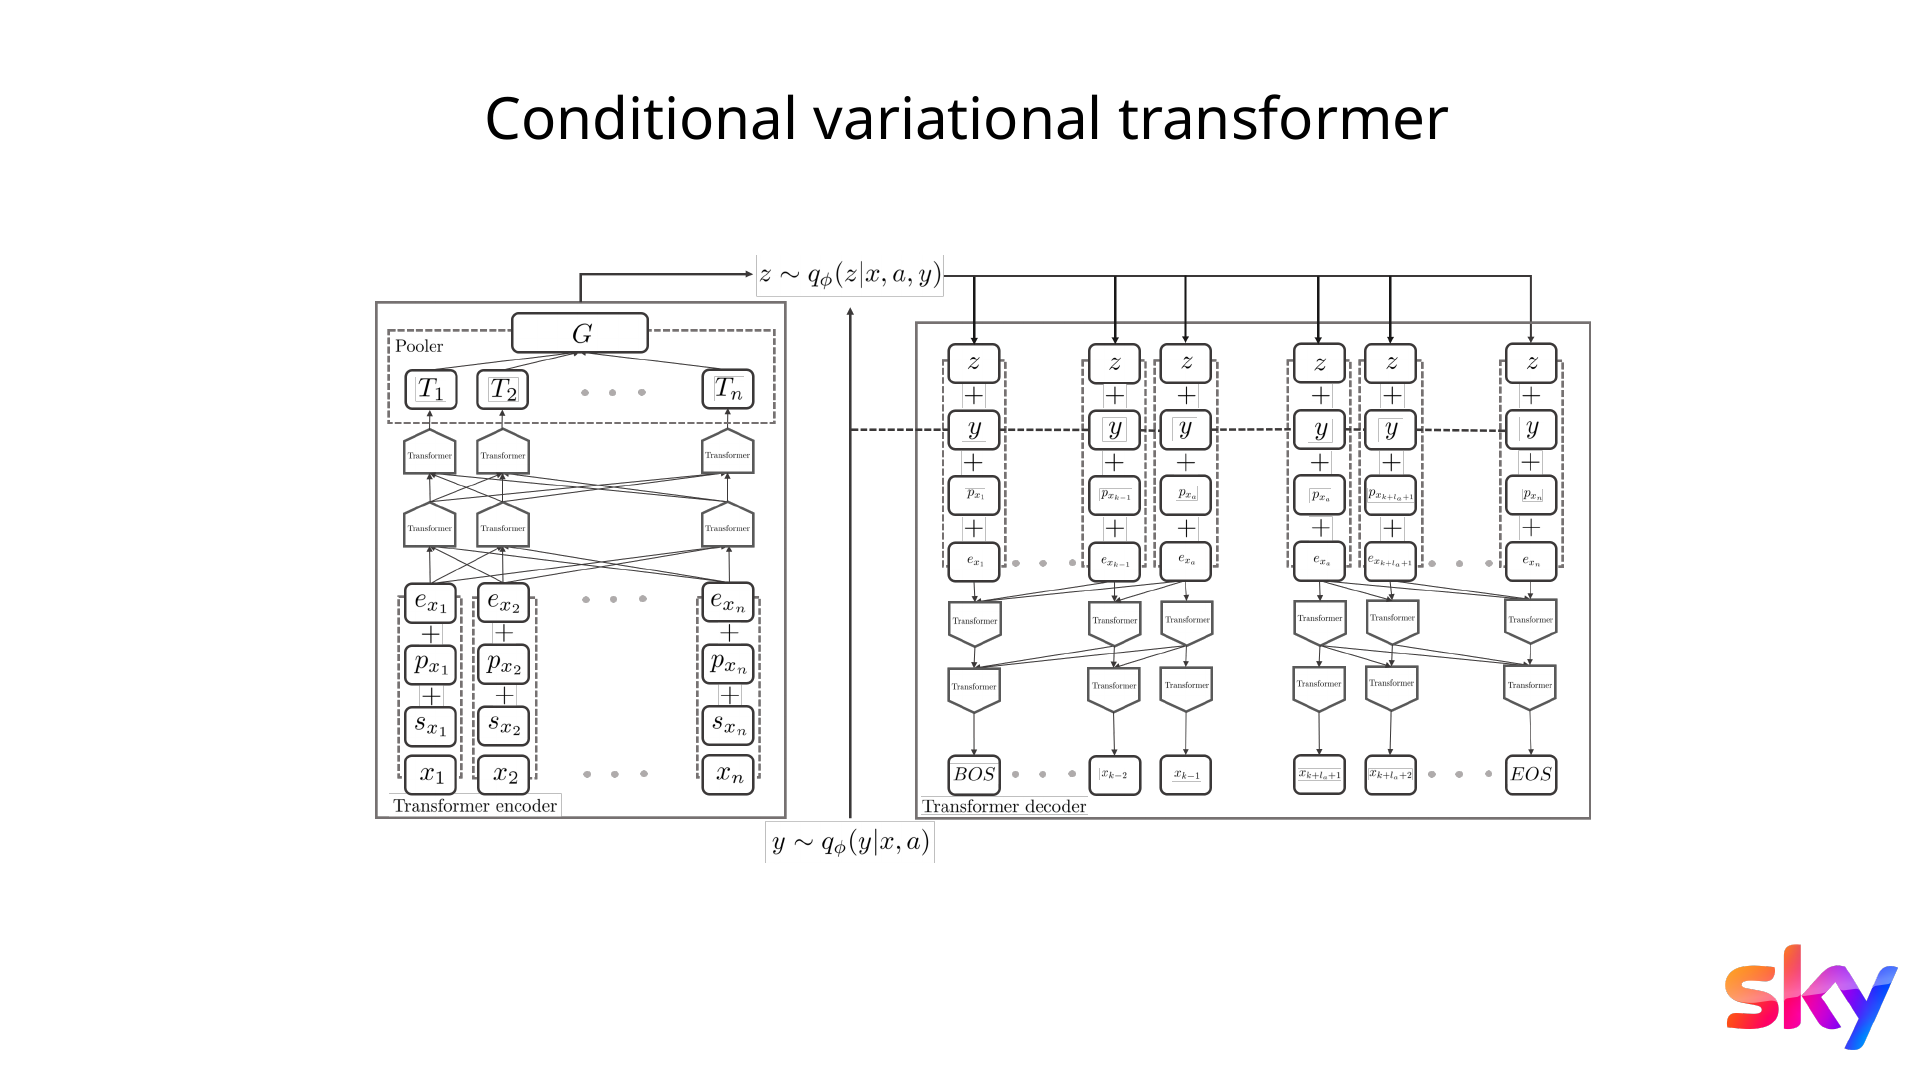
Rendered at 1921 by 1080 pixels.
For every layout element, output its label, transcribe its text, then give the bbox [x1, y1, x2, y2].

picture [1725, 944, 1898, 1051]
picture [375, 255, 1591, 863]
title Conditional variational transformer [112, 39, 1837, 151]
